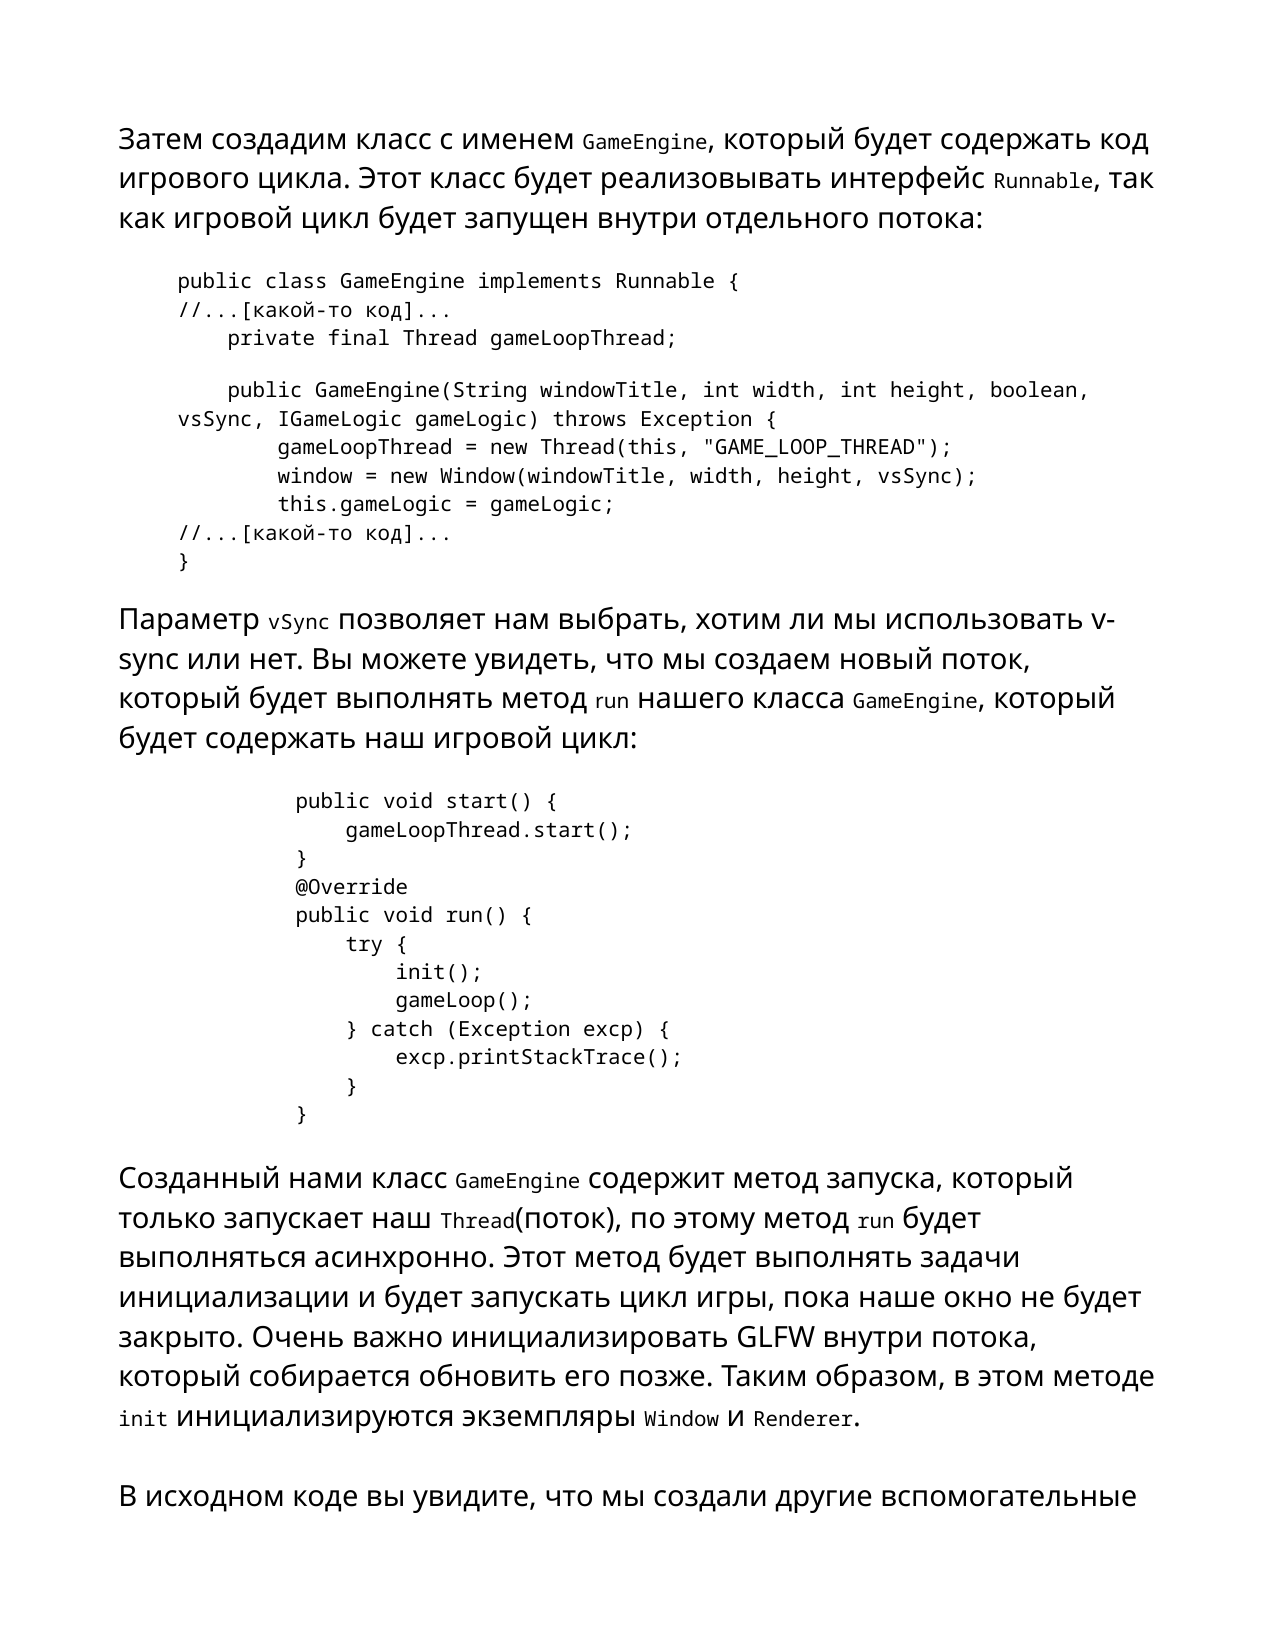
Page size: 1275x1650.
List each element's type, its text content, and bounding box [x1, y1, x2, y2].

text public void start() { [295, 787, 1157, 815]
text Затем создадим класс с именем GameEngine, который будет содержать код игрового цикла. Этот класс будет реализовывать интерфейс Runnable, так как игровой цикл будет запущен внутри отдельного потока: [118, 118, 1157, 237]
text } [295, 1071, 1157, 1099]
text @Override [295, 872, 1157, 900]
text gameLoop(); [295, 986, 1157, 1014]
text public void run() { [295, 900, 1157, 929]
text this.gameLogic = gameLogic; [177, 489, 1157, 518]
text } [177, 546, 1157, 575]
text } [295, 843, 1157, 872]
text window = new Window(windowTitle, width, height, vsSync); [177, 461, 1157, 489]
text excp.printStackTrace(); [295, 1042, 1157, 1071]
text gameLoopThread.start(); [295, 815, 1157, 843]
text private final Thread gameLoopThread; [177, 323, 1157, 352]
text try { [295, 929, 1157, 957]
text gameLoopThread = new Thread(this, "GAME_LOOP_THREAD"); [177, 432, 1157, 461]
text Параметр vSync позволяет нам выбрать, хотим ли мы использовать v-sync или нет. Вы можете увидеть, что мы создаем новый поток, который будет выполнять метод run нашего класса GameEngine, который будет содержать наш игровой цикл: [118, 598, 1157, 757]
text init(); [295, 957, 1157, 986]
text Созданный нами класс GameEngine содержит метод запуска, который только запускает наш Thread(поток), по этому метод run будет выполняться асинхронно. Этот метод будет выполнять задачи инициализации и будет запускать цикл игры, пока наше окно не будет закрыто. Очень важно инициализировать GLFW внутри потока, который собирается обновить его позже. Таким образом, в этом методе init инициализируются экземпляры Window и Renderer. В исходном коде вы увидите, что мы создали другие вспомогательные [118, 1157, 1157, 1514]
text } catch (Exception excp) { [295, 1014, 1157, 1042]
text } [295, 1099, 1157, 1128]
text public GameEngine(String windowTitle, int width, int height, boolean, vsSync, IGameLogic gameLogic) throws Exception { [177, 376, 1157, 432]
text public class GameEngine implements Runnable { [177, 267, 1157, 295]
text //...[какой-то код]... [177, 518, 1157, 546]
text //...[какой-то код]... [177, 295, 1157, 323]
